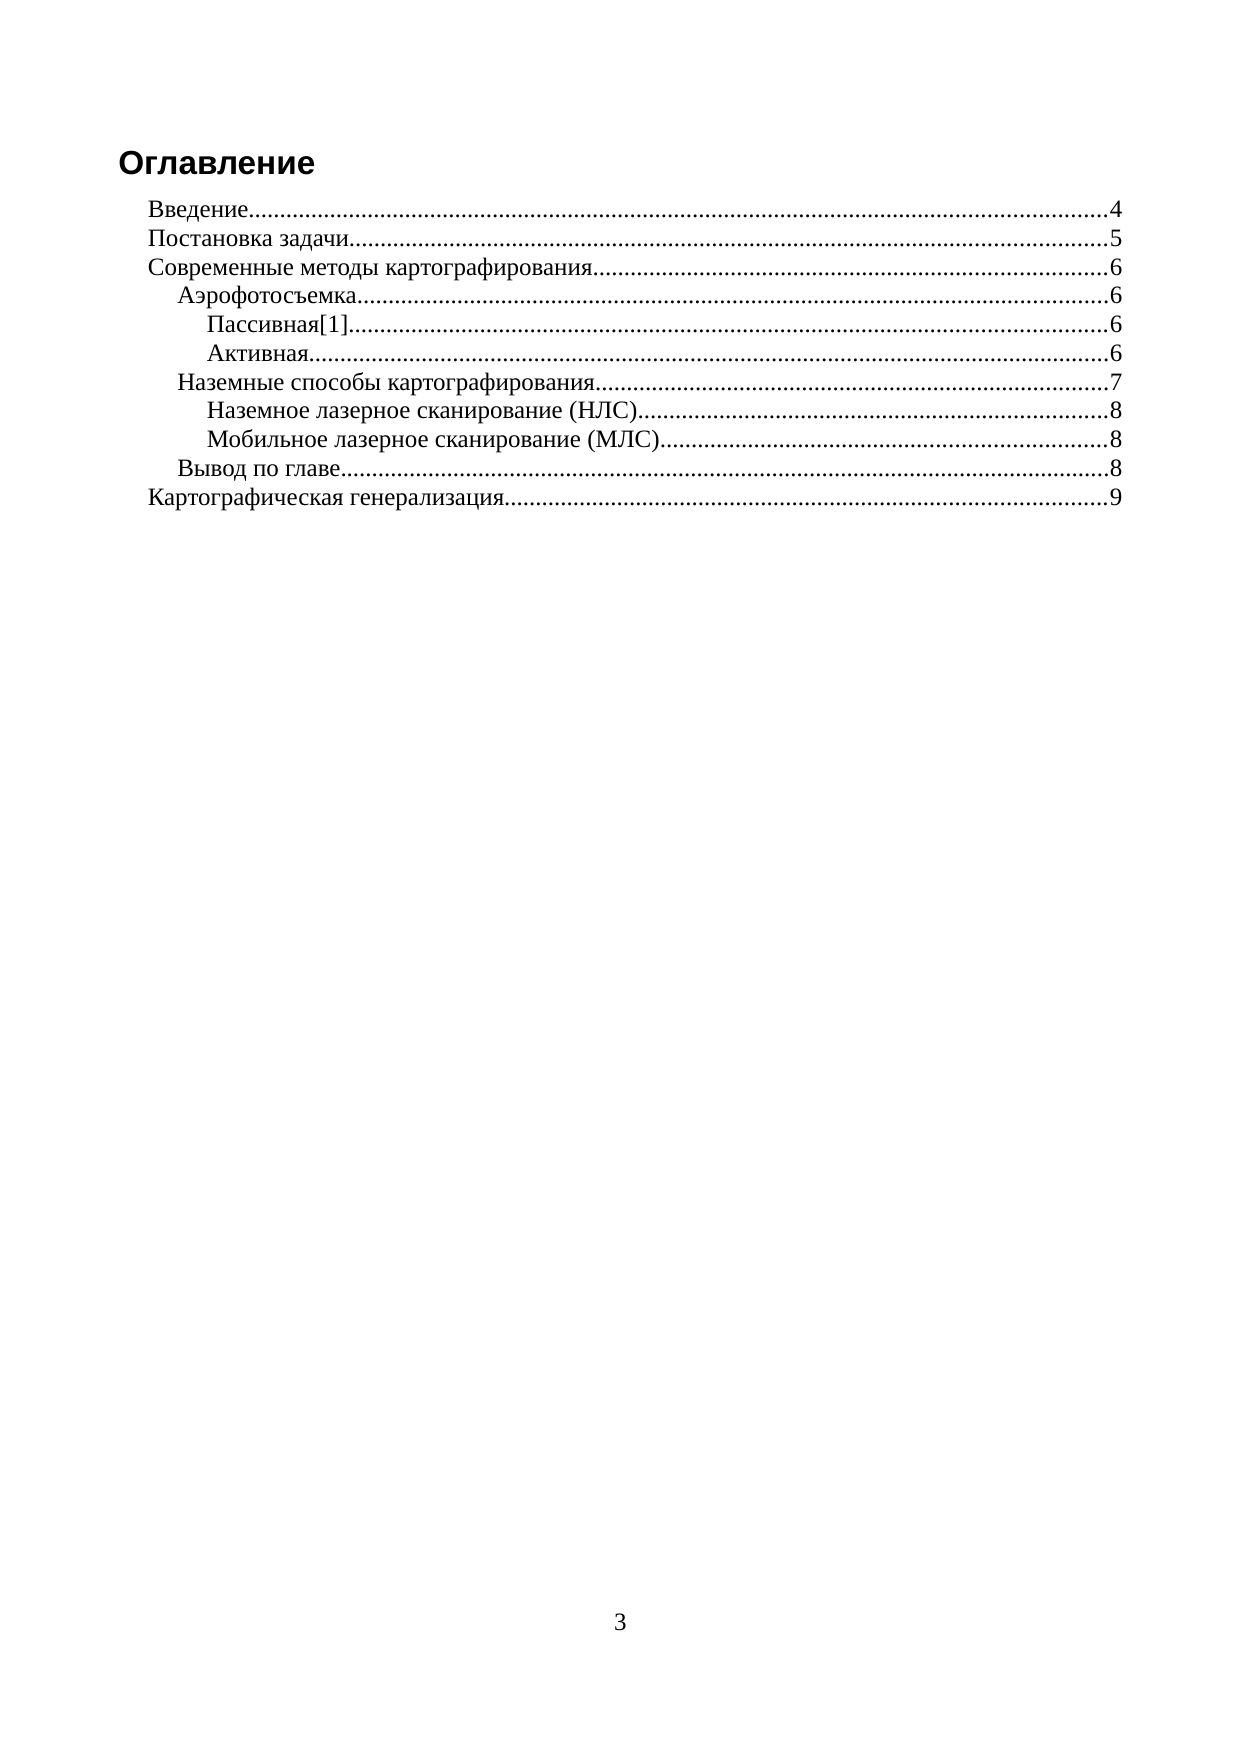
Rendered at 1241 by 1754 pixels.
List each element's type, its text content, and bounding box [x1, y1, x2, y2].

text Аэрофотосъемка 6 [177, 280, 1122, 309]
text Картографическая генерализация 9 [148, 482, 1122, 510]
text Наземные способы картографирования 7 [177, 367, 1122, 395]
text Вывод по главе. 8 [177, 453, 1122, 482]
text Активная 6 [207, 338, 1122, 367]
text Пассивная[1] 6 [207, 309, 1122, 338]
subtitle Оглавление [118, 143, 1122, 182]
text Наземное лазерное сканирование (НЛС) 8 [207, 395, 1122, 424]
text Современные методы картографирования. 6 [148, 252, 1122, 280]
text Введение 4 [148, 194, 1122, 223]
text Постановка задачи 5 [148, 223, 1122, 252]
text Мобильное лазерное сканирование (МЛС) 8 [207, 424, 1122, 453]
